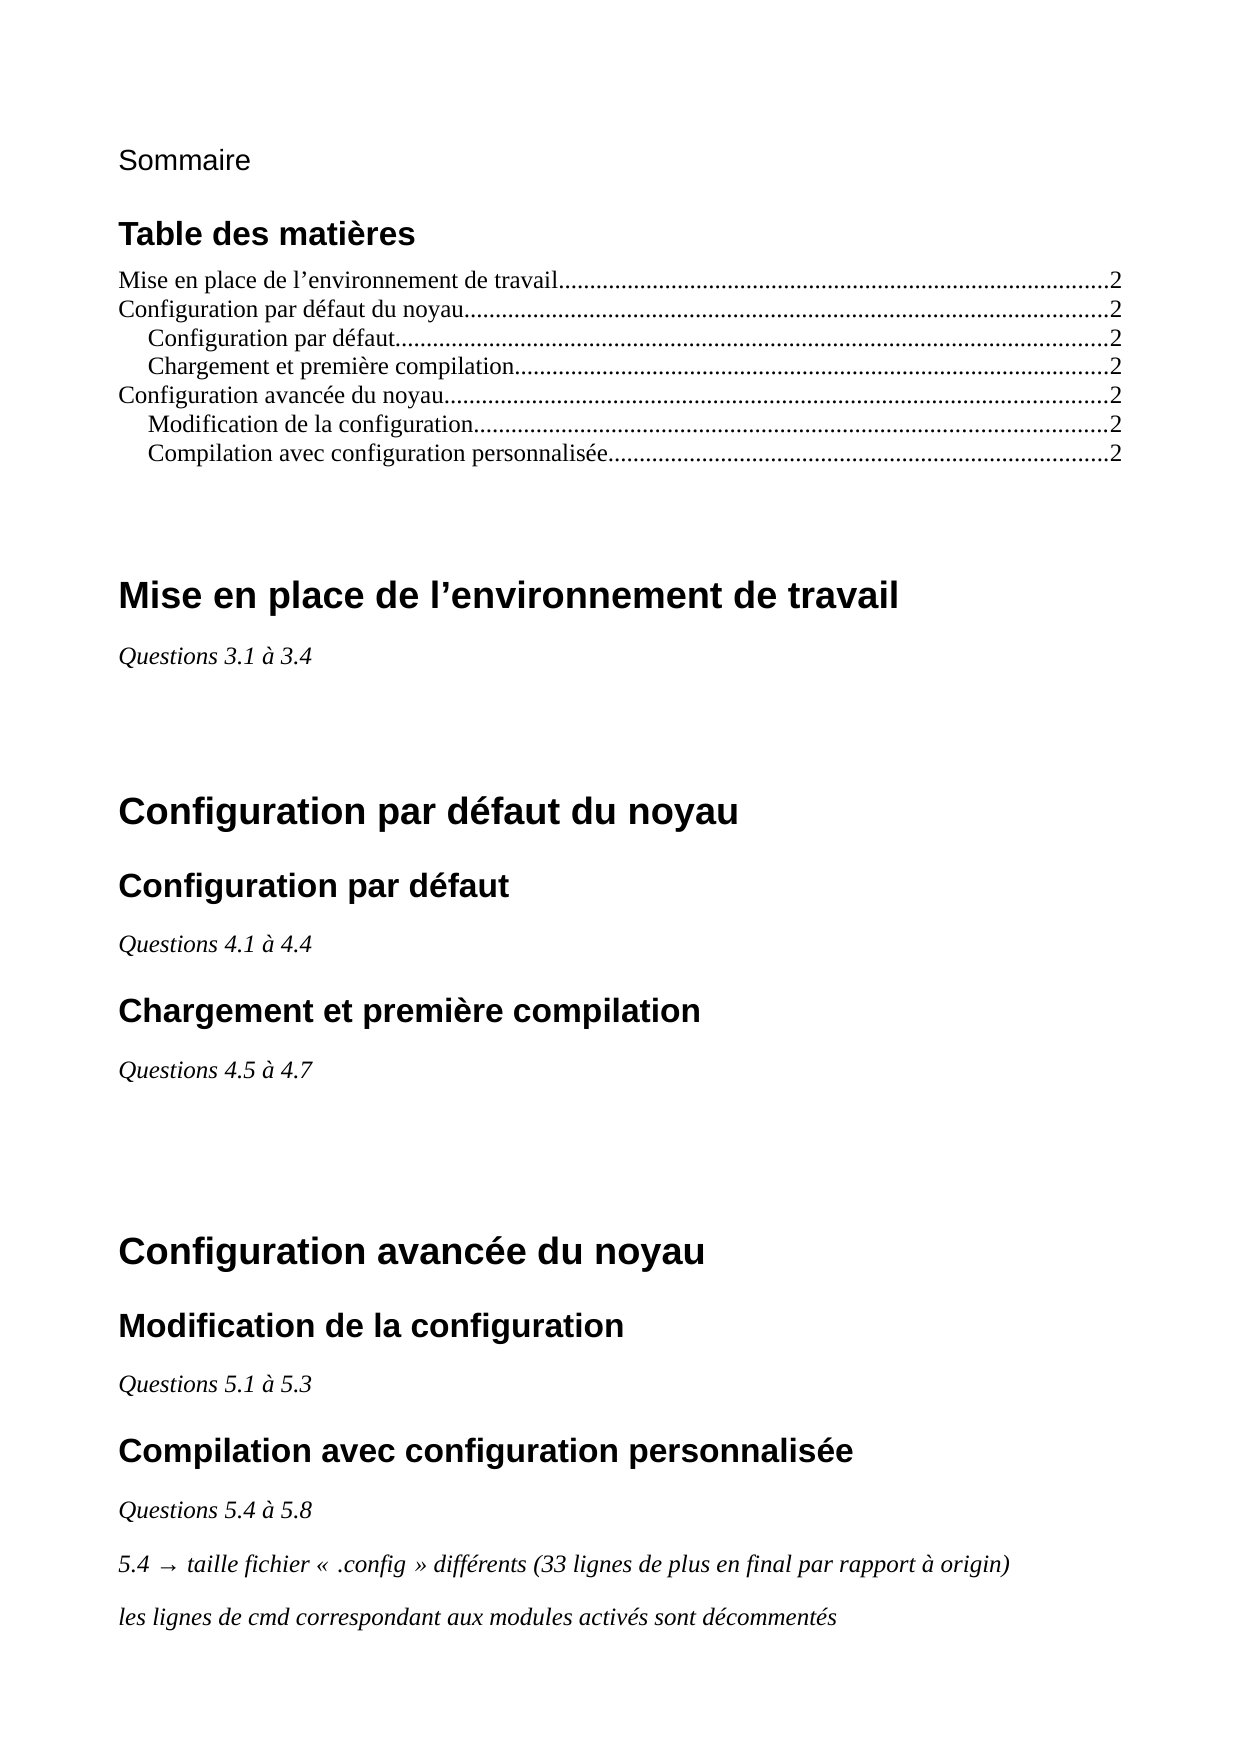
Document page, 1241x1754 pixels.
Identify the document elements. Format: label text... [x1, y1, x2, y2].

text Modification de la configuration 2 [148, 409, 1122, 438]
text Questions 4.5 à 4.7 [118, 1055, 1122, 1084]
text Configuration avancée du noyau 2 [118, 380, 1122, 409]
subtitle Compilation avec configuration personnalisée [118, 1431, 1122, 1470]
text Mise en place de l’environnement de travail 2 [118, 265, 1122, 294]
text Questions 3.1 à 3.4 [118, 641, 1122, 670]
subtitle Mise en place de l’environnement de travail [118, 572, 1122, 616]
subtitle Configuration avancée du noyau [118, 1229, 1122, 1272]
subtitle Configuration par défaut du noyau [118, 788, 1122, 832]
text Questions 5.1 à 5.3 [118, 1369, 1122, 1398]
text Chargement et première compilation 2 [148, 351, 1122, 380]
text 5.4 → taille fichier « .config » différents (33 lignes de plus en final par rapport à origin) [118, 1549, 1122, 1577]
text Questions 4.1 à 4.4 [118, 929, 1122, 958]
subtitle Chargement et première compilation [118, 991, 1122, 1030]
text Configuration par défaut 2 [148, 323, 1122, 351]
subtitle Sommaire [118, 143, 1122, 177]
subtitle Table des matières [118, 214, 1122, 253]
text Questions 5.4 à 5.8 [118, 1495, 1122, 1524]
text les lignes de cmd correspondant aux modules activés sont décommentés [118, 1602, 1122, 1631]
text Configuration par défaut du noyau 2 [118, 294, 1122, 323]
subtitle Modification de la configuration [118, 1306, 1122, 1344]
subtitle Configuration par défaut [118, 866, 1122, 904]
text Compilation avec configuration personnalisée 2 [148, 438, 1122, 466]
